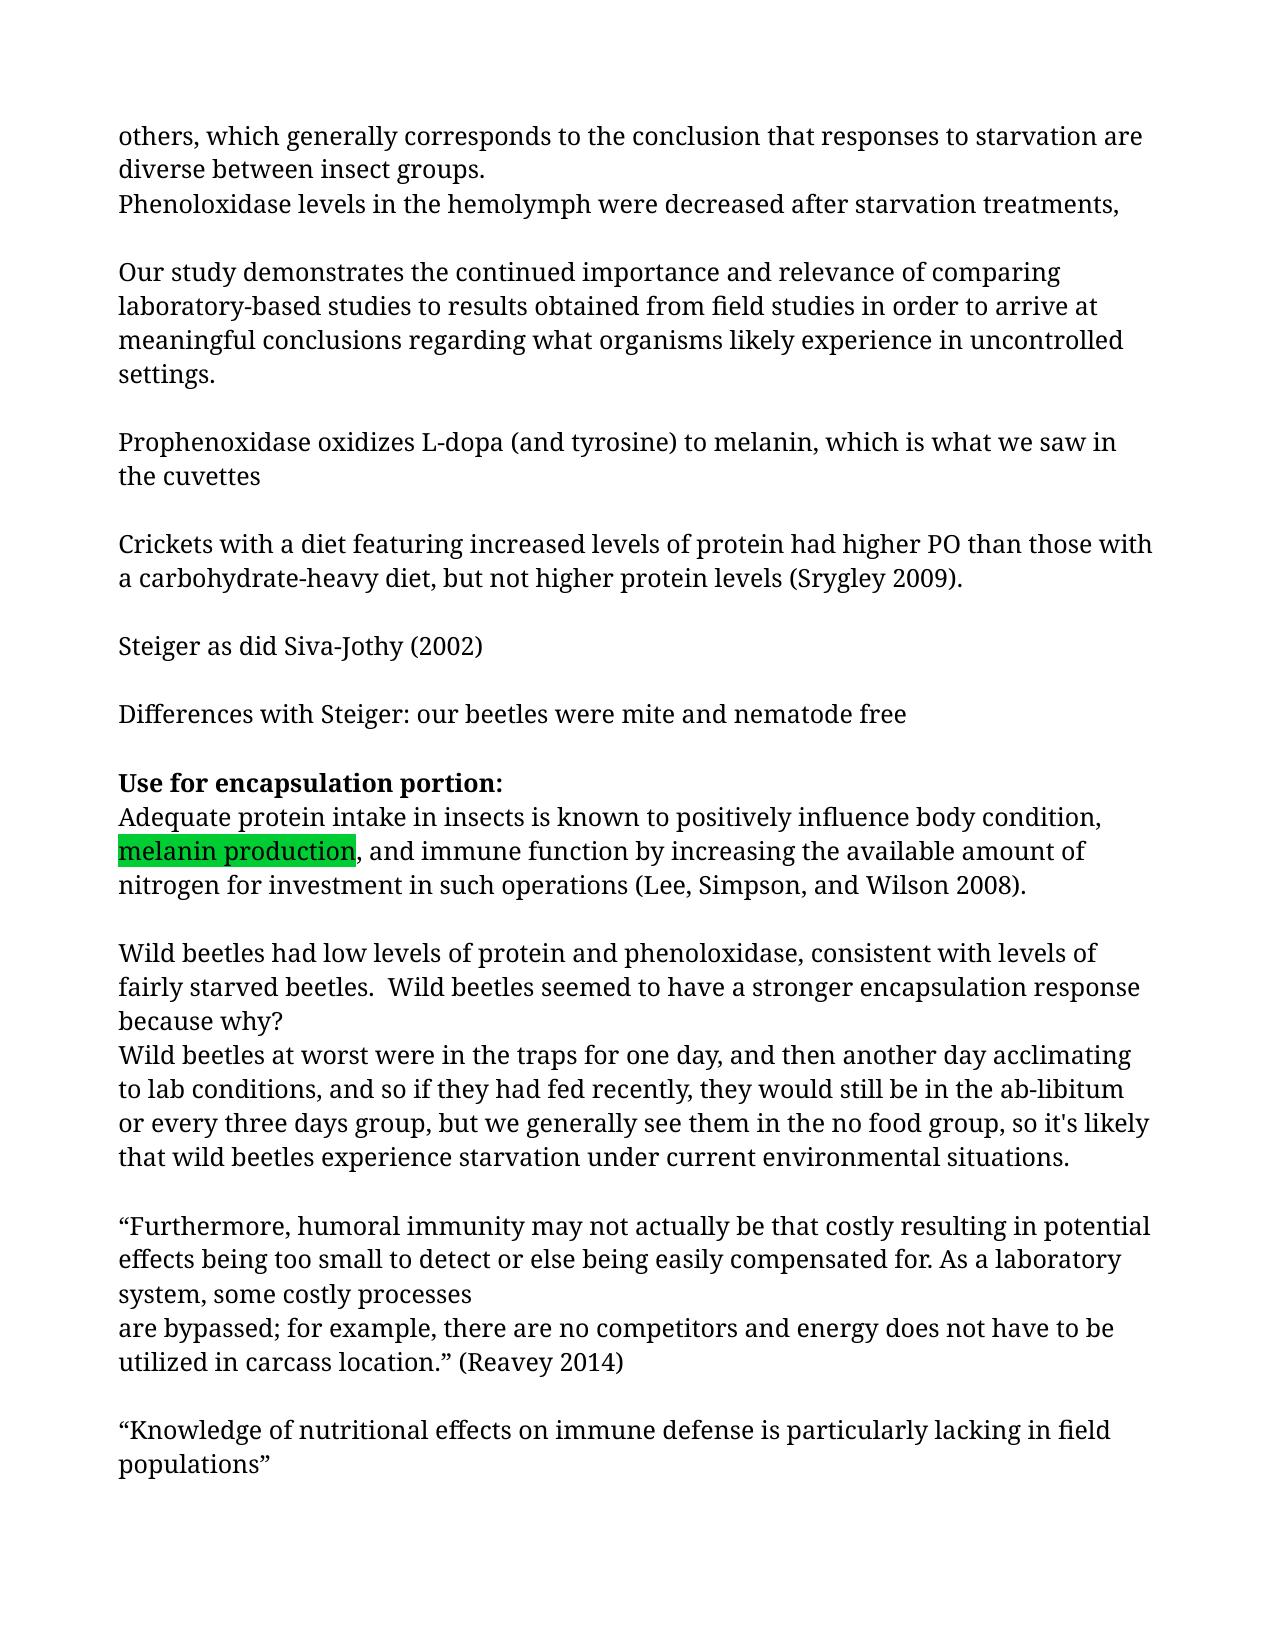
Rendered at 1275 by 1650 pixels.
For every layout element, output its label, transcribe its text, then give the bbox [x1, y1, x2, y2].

text Wild beetles had low levels of protein and phenoloxidase, consistent with levels of fairly starved beetles. Wild beetles seemed to have a stronger encapsulation response because why? [118, 936, 1157, 1038]
text others, which generally corresponds to the conclusion that responses to starvation are diverse between insect groups. [118, 118, 1157, 186]
text Use for encapsulation portion: [118, 765, 1157, 799]
text Adequate protein intake in insects is known to positively influence body condition, melanin production, and immune function by increasing the available amount of nitrogen for investment in such operations (Lee, Simpson, and Wilson 2008). [118, 799, 1157, 902]
text Prophenoxidase oxidizes L-dopa (and tyrosine) to melanin, which is what we saw in the cuvettes [118, 425, 1157, 493]
text “Knowledge of nutritional effects on immune defense is particularly lacking in field populations” [118, 1412, 1157, 1481]
text “Furthermore, humoral immunity may not actually be that costly resulting in potential effects being too small to detect or else being easily compensated for. As a laboratory system, some costly processes [118, 1208, 1157, 1310]
text are bypassed; for example, there are no competitors and energy does not have to be utilized in carcass location.” (Reavey 2014) [118, 1310, 1157, 1378]
text Phenoloxidase levels in the hemolymph were decreased after starvation treatments, [118, 186, 1157, 220]
text Wild beetles at worst were in the traps for one day, and then another day acclimating to lab conditions, and so if they had fed recently, they would still be in the ab-libitum or every three days group, but we generally see them in the no food group, so it's likely that wild beetles experience starvation under current environmental situations. [118, 1038, 1157, 1174]
text Differences with Steiger: our beetles were mite and nematode free [118, 697, 1157, 731]
text Our study demonstrates the continued importance and relevance of comparing laboratory-based studies to results obtained from field studies in order to arrive at meaningful conclusions regarding what organisms likely experience in uncontrolled settings. [118, 254, 1157, 391]
text Steiger as did Siva-Jothy (2002) [118, 629, 1157, 663]
text Crickets with a diet featuring increased levels of protein had higher PO than those with a carbohydrate-heavy diet, but not higher protein levels (Srygley 2009). [118, 527, 1157, 595]
